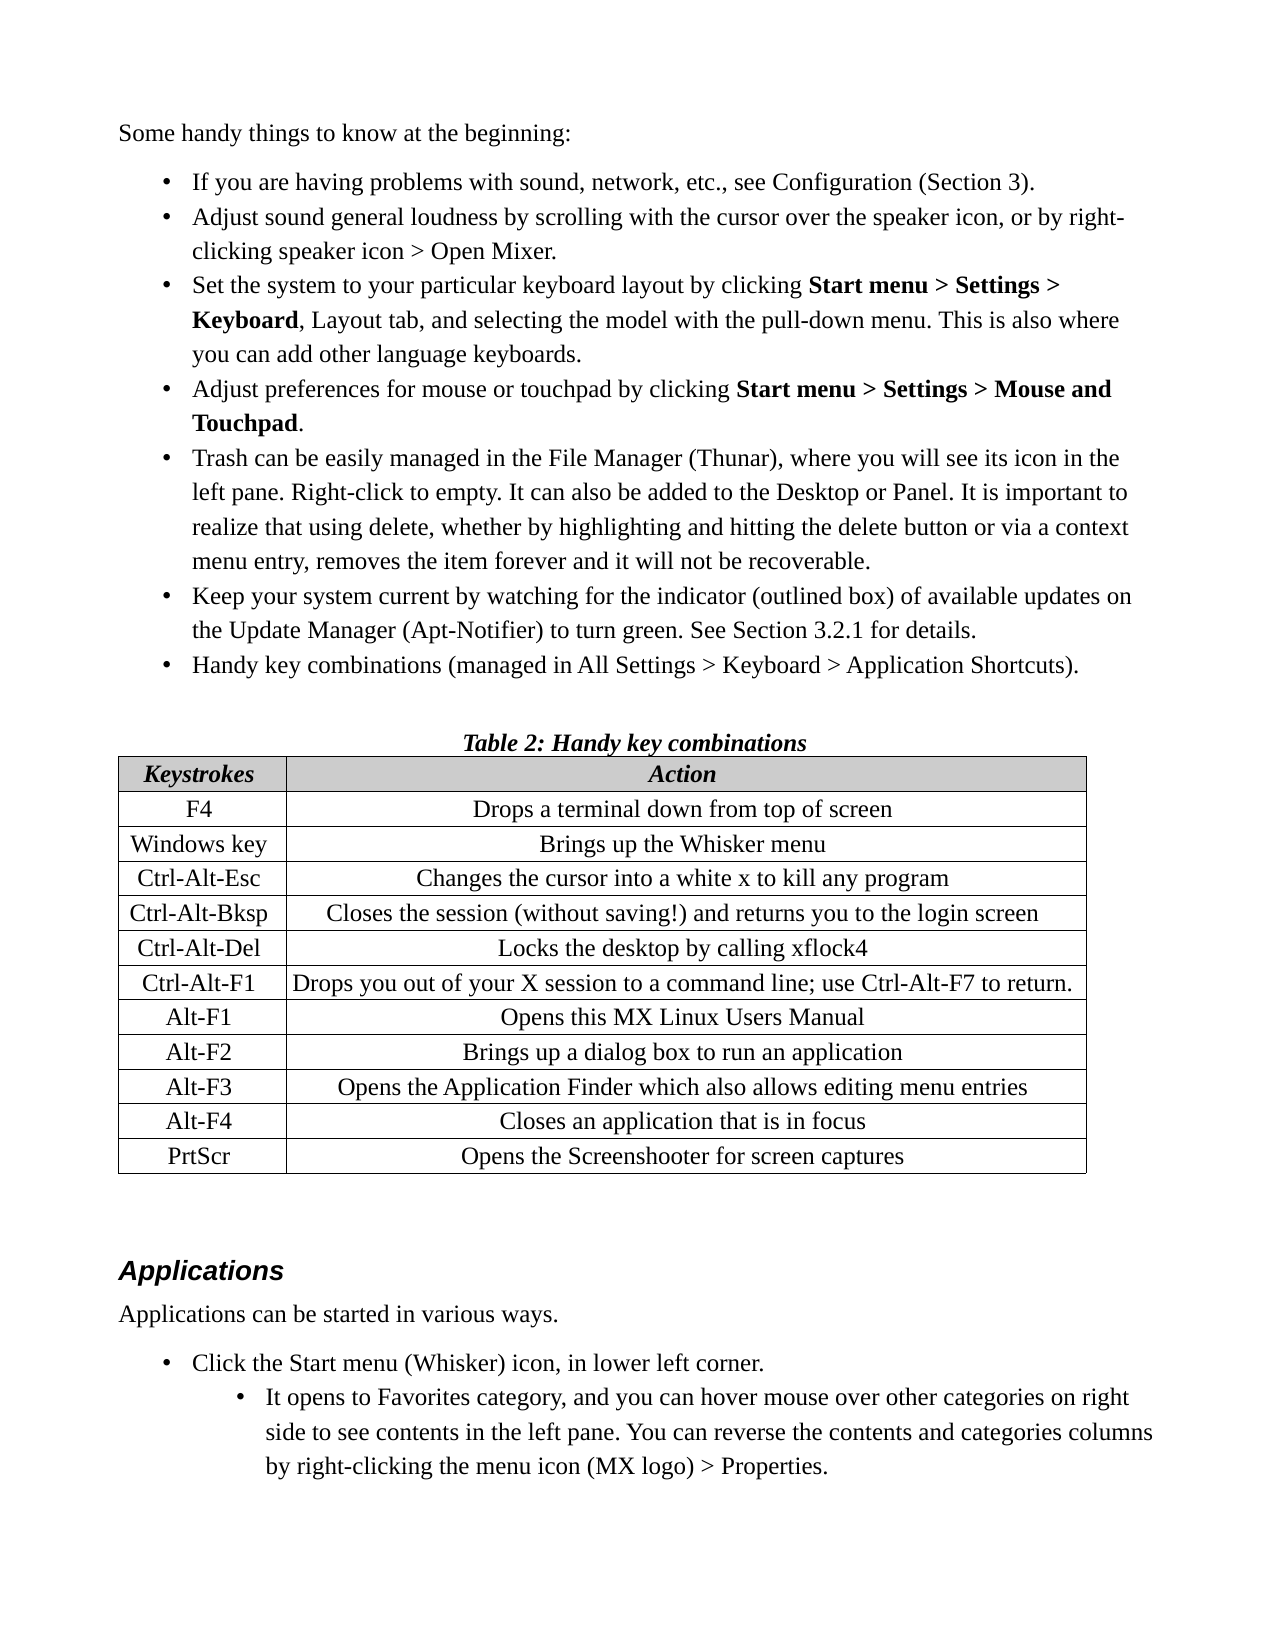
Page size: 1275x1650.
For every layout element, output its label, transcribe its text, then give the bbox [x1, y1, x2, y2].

subtitle Applications [118, 1254, 1157, 1286]
table_cell Closes an application that is in focus [287, 1104, 1086, 1138]
table_cell Alt-F4 [119, 1104, 286, 1138]
table_cell Drops a terminal down from top of screen [287, 792, 1086, 826]
table_cell Windows key [119, 827, 286, 861]
table_cell Locks the desktop by calling xflock4 [287, 931, 1086, 964]
table_cell Brings up the Whisker menu [287, 827, 1086, 861]
list It opens to Favorites category, and you can hover mouse over other categories on right side to see contents in the left pane. You can reverse the contents and categories columns by right-clicking the menu icon (MX logo) > Properties. [236, 1382, 1157, 1480]
table_cell Alt-F3 [119, 1070, 286, 1103]
table_header Keystrokes [119, 757, 286, 791]
table_cell PrtScr [119, 1139, 286, 1173]
list Handy key combinations (managed in All Settings > Keyboard > Application Shortcuts). [162, 650, 1157, 679]
table_cell F4 [119, 792, 286, 826]
list Adjust sound general loudness by scrolling with the cursor over the speaker icon, or by right-clicking speaker icon > Open Mixer. [162, 202, 1157, 265]
table_cell Closes the session (without saving!) and returns you to the login screen [287, 896, 1086, 930]
table_cell Ctrl-Alt-F1 [119, 966, 286, 999]
table_cell Brings up a dialog box to run an application [287, 1035, 1086, 1069]
table_cell Opens this MX Linux Users Manual [287, 1000, 1086, 1034]
list If you are having problems with sound, network, etc., see Configuration (Section 3). [162, 167, 1157, 196]
table_cell Changes the cursor into a white x to kill any program [287, 862, 1086, 895]
text Some handy things to know at the beginning: [118, 118, 1157, 147]
table_cell Opens the Application Finder which also allows editing menu entries [287, 1070, 1086, 1103]
table_cell Opens the Screenshooter for screen captures [287, 1139, 1086, 1173]
list Adjust preferences for mouse or touchpad by clicking Start menu > Settings > Mouse and Touchpad. [162, 374, 1157, 437]
list Set the system to your particular keyboard layout by clicking Start menu > Settings > Keyboard, Layout tab, and selecting the model with the pull-down menu. This is also where you can add other language keyboards. [162, 271, 1157, 368]
table_header Action [287, 757, 1086, 791]
table_cell Drops you out of your X session to a command line; use Ctrl-Alt-F7 to return. [287, 966, 1086, 999]
table_cell Alt-F1 [119, 1000, 286, 1034]
list Keep your system current by watching for the indicator (outlined box) of available updates on the Update Manager (Apt-Notifier) to turn green. See Section 3.2.1 for details. [162, 581, 1157, 644]
text Applications can be started in various ways. [118, 1299, 1157, 1327]
list Click the Start menu (Whisker) icon, in lower left corner. [162, 1348, 1157, 1376]
subtitle Table 2: Handy key combinations [118, 728, 1157, 756]
table_cell Alt-F2 [119, 1035, 286, 1069]
list Trash can be easily managed in the File Manager (Thunar), where you will see its icon in the left pane. Right-click to empty. It can also be added to the Desktop or Panel. It is important to realize that using delete, whether by highlighting and hitting the delete button or via a context menu entry, removes the item forever and it will not be recoverable. [162, 443, 1157, 575]
table_cell Ctrl-Alt-Del [119, 931, 286, 964]
table_cell Ctrl-Alt-Bksp [119, 896, 286, 930]
table_cell Ctrl-Alt-Esc [119, 862, 286, 895]
